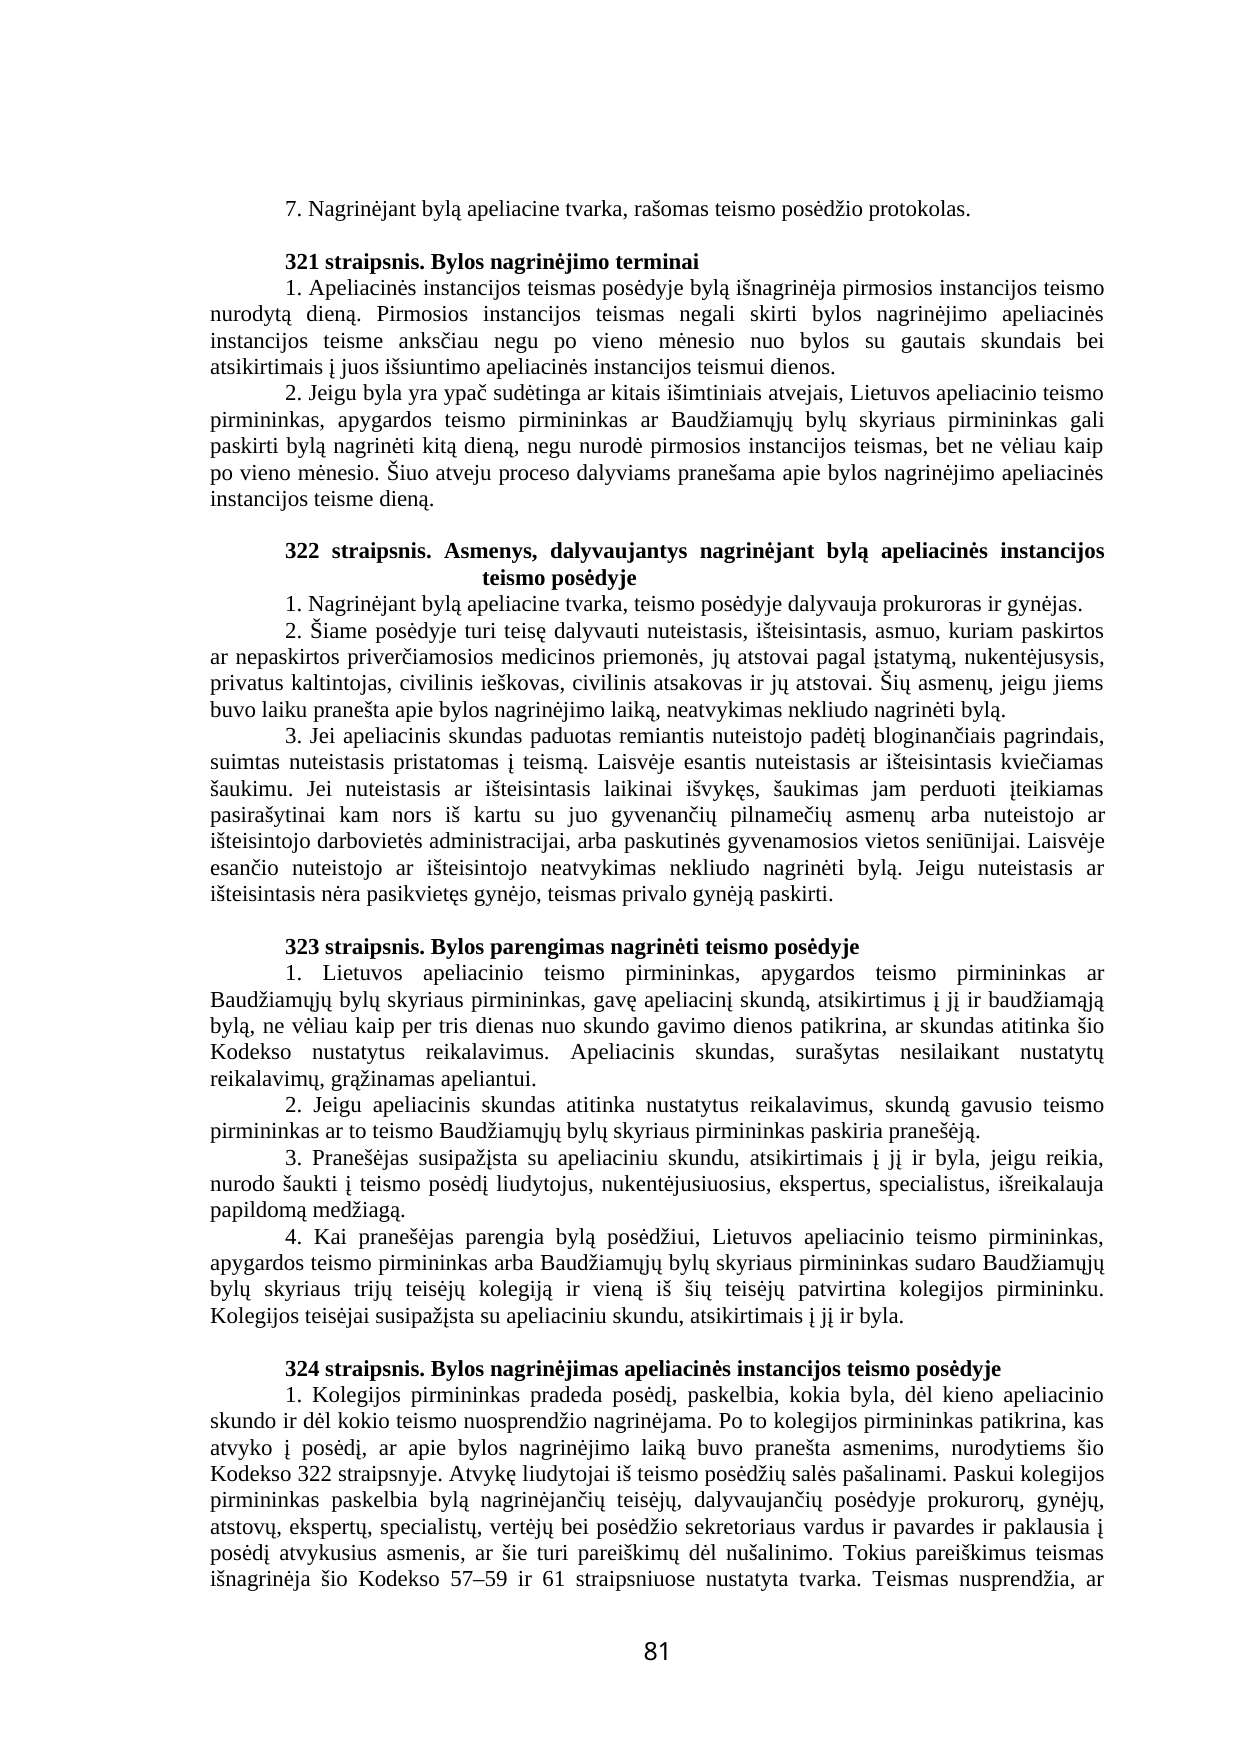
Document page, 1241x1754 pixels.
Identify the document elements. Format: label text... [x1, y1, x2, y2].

text 2. Jeigu apeliacinis skundas atitinka nustatytus reikalavimus, skundą gavusio teismo pirmininkas ar to teismo Baudžiamųjų bylų skyriaus pirmininkas paskiria pranešėją. [210, 1091, 1106, 1144]
text 322 straipsnis. Asmenys, dalyvaujantys nagrinėjant bylą apeliacinės instancijos teismo posėdyje [285, 538, 1106, 590]
text 1. Kolegijos pirmininkas pradeda posėdį, paskelbia, kokia byla, dėl kieno apeliacinio skundo ir dėl kokio teismo nuosprendžio nagrinėjama. Po to kolegijos pirmininkas patikrina, kas atvyko į posėdį, ar apie bylos nagrinėjimo laiką buvo pranešta asmenims, nurodytiems šio Kodekso 322 straipsnyje. Atvykę liudytojai iš teismo posėdžių salės pašalinami. Paskui kolegijos pirmininkas paskelbia bylą nagrinėjančių teisėjų, dalyvaujančių posėdyje prokurorų, gynėjų, atstovų, ekspertų, specialistų, vertėjų bei posėdžio sekretoriaus vardus ir pavardes ir paklausia į posėdį atvykusius asmenis, ar šie turi pareiškimų dėl nušalinimo. Tokius pareiškimus teismas išnagrinėja šio Kodekso 57–59 ir 61 straipsniuose nustatyta tvarka. Teismas nusprendžia, ar [210, 1381, 1106, 1592]
text 7. Nagrinėjant bylą apeliacine tvarka, rašomas teismo posėdžio protokolas. [210, 195, 1106, 221]
text 321 straipsnis. Bylos nagrinėjimo terminai [210, 248, 1106, 274]
text 324 straipsnis. Bylos nagrinėjimas apeliacinės instancijos teismo posėdyje [210, 1354, 1106, 1381]
text 1. Lietuvos apeliacinio teismo pirmininkas, apygardos teismo pirmininkas ar Baudžiamųjų bylų skyriaus pirmininkas, gavę apeliacinį skundą, atsikirtimus į jį ir baudžiamąją bylą, ne vėliau kaip per tris dienas nuo skundo gavimo dienos patikrina, ar skundas atitinka šio Kodekso nustatytus reikalavimus. Apeliacinis skundas, surašytas nesilaikant nustatytų reikalavimų, grąžinamas apeliantui. [210, 959, 1106, 1091]
text 4. Kai pranešėjas parengia bylą posėdžiui, Lietuvos apeliacinio teismo pirmininkas, apygardos teismo pirmininkas arba Baudžiamųjų bylų skyriaus pirmininkas sudaro Baudžiamųjų bylų skyriaus trijų teisėjų kolegiją ir vieną iš šių teisėjų patvirtina kolegijos pirmininku. Kolegijos teisėjai susipažįsta su apeliaciniu skundu, atsikirtimais į jį ir byla. [210, 1223, 1106, 1328]
text 2. Jeigu byla yra ypač sudėtinga ar kitais išimtiniais atvejais, Lietuvos apeliacinio teismo pirmininkas, apygardos teismo pirmininkas ar Baudžiamųjų bylų skyriaus pirmininkas gali paskirti bylą nagrinėti kitą dieną, negu nurodė pirmosios instancijos teismas, bet ne vėliau kaip po vieno mėnesio. Šiuo atveju proceso dalyviams pranešama apie bylos nagrinėjimo apeliacinės instancijos teisme dieną. [210, 379, 1106, 511]
text 1. Apeliacinės instancijos teismas posėdyje bylą išnagrinėja pirmosios instancijos teismo nurodytą dieną. Pirmosios instancijos teismas negali skirti bylos nagrinėjimo apeliacinės instancijos teisme anksčiau negu po vieno mėnesio nuo bylos su gautais skundais bei atsikirtimais į juos išsiuntimo apeliacinės instancijos teismui dienos. [210, 274, 1106, 379]
text 3. Jei apeliacinis skundas paduotas remiantis nuteistojo padėtį bloginančiais pagrindais, suimtas nuteistasis pristatomas į teismą. Laisvėje esantis nuteistasis ar išteisintasis kviečiamas šaukimu. Jei nuteistasis ar išteisintasis laikinai išvykęs, šaukimas jam perduoti įteikiamas pasirašytinai kam nors iš kartu su juo gyvenančių pilnamečių asmenų arba nuteistojo ar išteisintojo darbovietės administracijai, arba paskutinės gyvenamosios vietos seniūnijai. Laisvėje esančio nuteistojo ar išteisintojo neatvykimas nekliudo nagrinėti bylą. Jeigu nuteistasis ar išteisintasis nėra pasikvietęs gynėjo, teismas privalo gynėją paskirti. [210, 722, 1106, 907]
text 323 straipsnis. Bylos parengimas nagrinėti teismo posėdyje [210, 933, 1106, 959]
text 1. Nagrinėjant bylą apeliacine tvarka, teismo posėdyje dalyvauja prokuroras ir gynėjas. [210, 590, 1106, 617]
text 3. Pranešėjas susipažįsta su apeliaciniu skundu, atsikirtimais į jį ir byla, jeigu reikia, nurodo šaukti į teismo posėdį liudytojus, nukentėjusiuosius, ekspertus, specialistus, išreikalauja papildomą medžiagą. [210, 1144, 1106, 1223]
text 2. Šiame posėdyje turi teisę dalyvauti nuteistasis, išteisintasis, asmuo, kuriam paskirtos ar nepaskirtos priverčiamosios medicinos priemonės, jų atstovai pagal įstatymą, nukentėjusysis, privatus kaltintojas, civilinis ieškovas, civilinis atsakovas ir jų atstovai. Šių asmenų, jeigu jiems buvo laiku pranešta apie bylos nagrinėjimo laiką, neatvykimas nekliudo nagrinėti bylą. [210, 617, 1106, 722]
